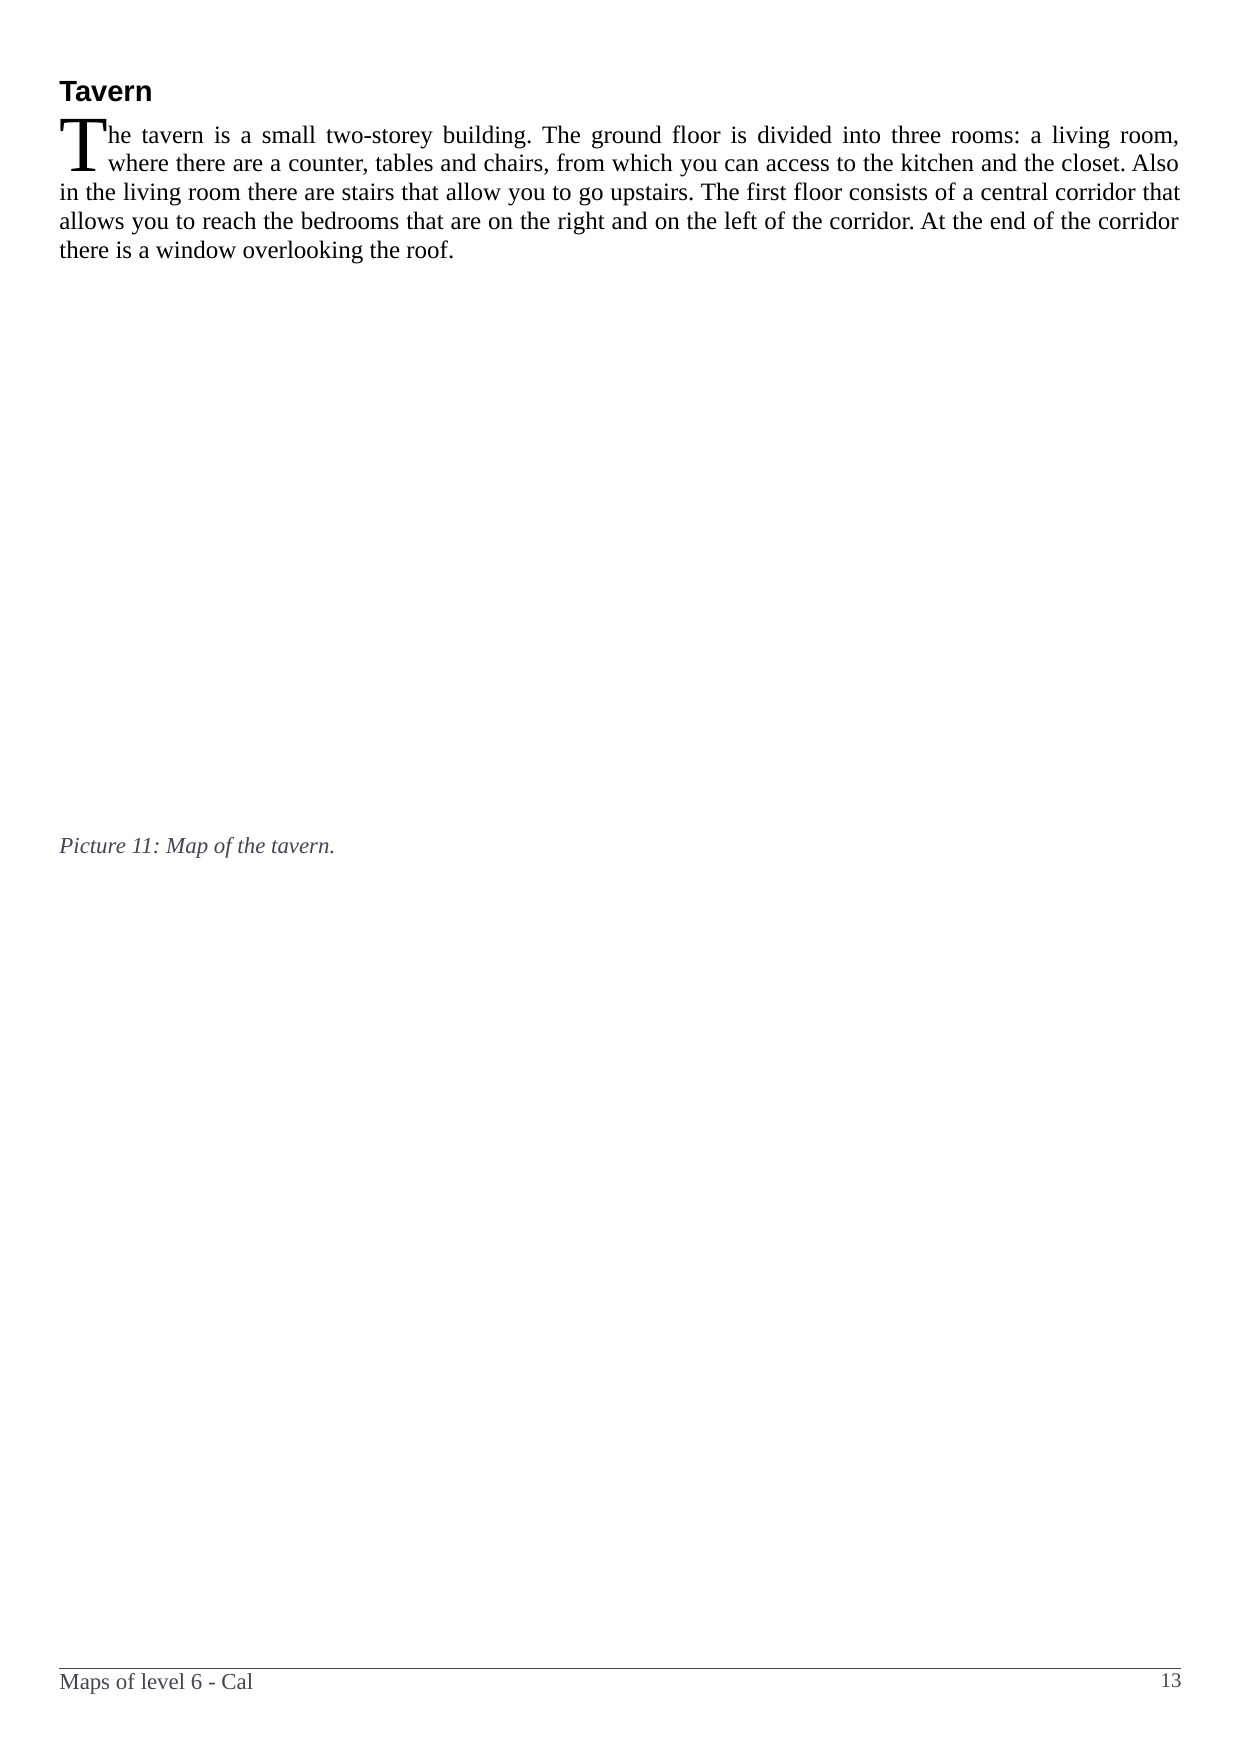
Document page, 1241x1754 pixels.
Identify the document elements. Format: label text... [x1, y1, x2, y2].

subtitle Tavern [59, 74, 1181, 107]
text The tavern is a small two-storey building. The ground floor is divided into three rooms: a living room, where there are a counter, tables and chairs, from which you can access to the kitchen and the closet. Also in the living room there are stairs that allow you to go upstairs. The first floor consists of a central corridor that allows you to reach the bedrooms that are on the right and on the left of the corridor. At the end of the corridor there is a window overlooking the roof. [59, 120, 1181, 263]
text Picture 11: Map of the tavern. [59, 282, 1181, 858]
